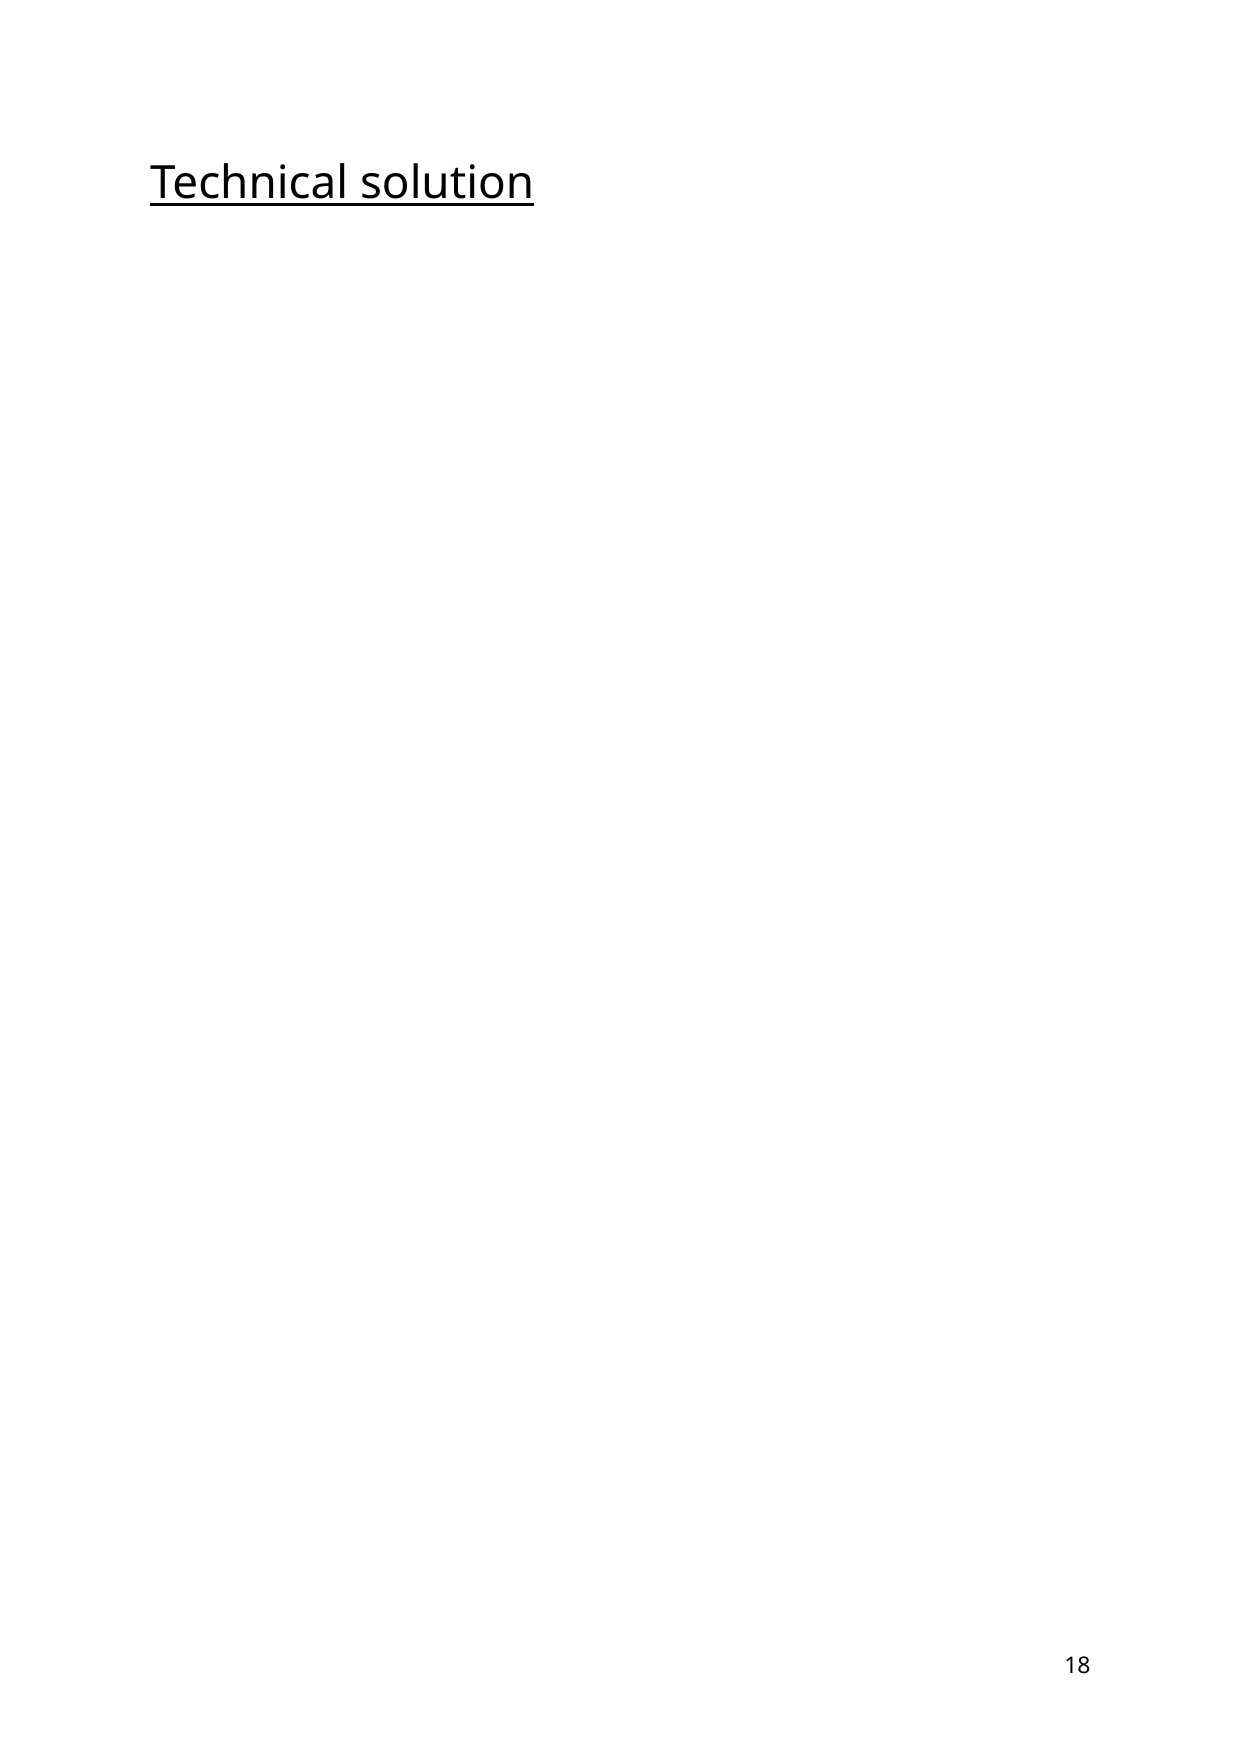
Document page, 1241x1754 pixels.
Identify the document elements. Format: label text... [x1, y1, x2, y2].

subtitle Technical solution [150, 150, 1090, 212]
